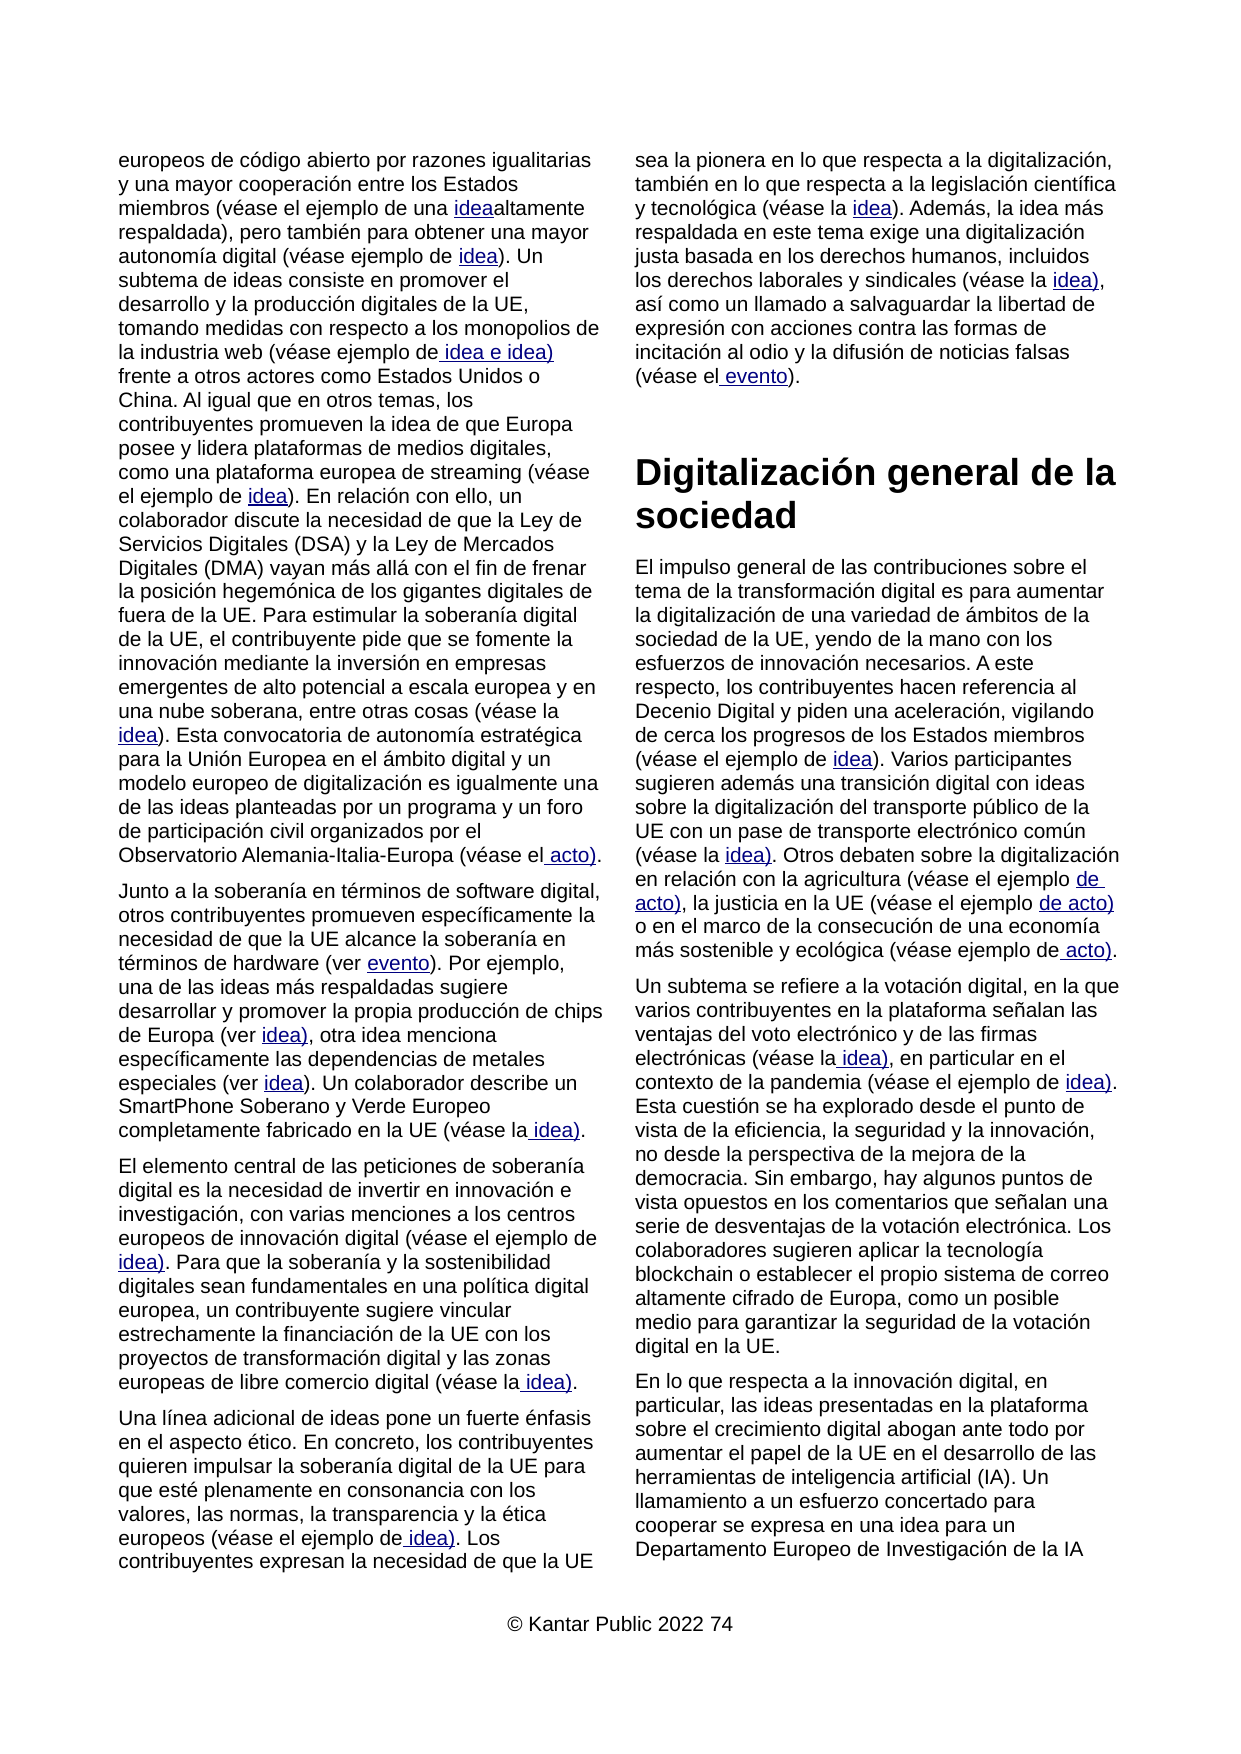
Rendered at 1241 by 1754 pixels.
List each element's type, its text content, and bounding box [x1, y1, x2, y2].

text El impulso general de las contribuciones sobre el tema de la transformación digital es para aumentar la digitalización de una variedad de ámbitos de la sociedad de la UE, yendo de la mano con los esfuerzos de innovación necesarios. A este respecto, los contribuyentes hacen referencia al Decenio Digital y piden una aceleración, vigilando de cerca los progresos de los Estados miembros (véase el ejemplo de idea). Varios participantes sugieren además una transición digital con ideas sobre la digitalización del transporte público de la UE con un pase de transporte electrónico común (véase la idea). Otros debaten sobre la digitalización en relación con la agricultura (véase el ejemplo de acto), la justicia en la UE (véase el ejemplo de acto) o en el marco de la consecución de una economía más sostenible y ecológica (véase ejemplo de acto). [635, 555, 1122, 962]
text Una línea adicional de ideas pone un fuerte énfasis en el aspecto ético. En concreto, los contribuyentes quieren impulsar la soberanía digital de la UE para que esté plenamente en consonancia con los valores, las normas, la transparencia y la ética europeos (véase el ejemplo de idea). Los contribuyentes expresan la necesidad de que la UE [118, 1406, 605, 1573]
text europeos de código abierto por razones igualitarias y una mayor cooperación entre los Estados miembros (véase el ejemplo de una ideaaltamente respaldada), pero también para obtener una mayor autonomía digital (véase ejemplo de idea). Un subtema de ideas consiste en promover el desarrollo y la producción digitales de la UE, tomando medidas con respecto a los monopolios de la industria web (véase ejemplo de idea e idea) frente a otros actores como Estados Unidos o China. Al igual que en otros temas, los contribuyentes promueven la idea de que Europa posee y lidera plataformas de medios digitales, como una plataforma europea de streaming (véase el ejemplo de idea). En relación con ello, un colaborador discute la necesidad de que la Ley de Servicios Digitales (DSA) y la Ley de Mercados Digitales (DMA) vayan más allá con el fin de frenar la posición hegemónica de los gigantes digitales de fuera de la UE. Para estimular la soberanía digital de la UE, el contribuyente pide que se fomente la innovación mediante la inversión en empresas emergentes de alto potencial a escala europea y en una nube soberana, entre otras cosas (véase la idea). Esta convocatoria de autonomía estratégica para la Unión Europea en el ámbito digital y un modelo europeo de digitalización es igualmente una de las ideas planteadas por un programa y un foro de participación civil organizados por el Observatorio Alemania-Italia-Europa (véase el acto). [118, 148, 605, 867]
text Un subtema se refiere a la votación digital, en la que varios contribuyentes en la plataforma señalan las ventajas del voto electrónico y de las firmas electrónicas (véase la idea), en particular en el contexto de la pandemia (véase el ejemplo de idea). Esta cuestión se ha explorado desde el punto de vista de la eficiencia, la seguridad y la innovación, no desde la perspectiva de la mejora de la democracia. Sin embargo, hay algunos puntos de vista opuestos en los comentarios que señalan una serie de desventajas de la votación electrónica. Los colaboradores sugieren aplicar la tecnología blockchain o establecer el propio sistema de correo altamente cifrado de Europa, como un posible medio para garantizar la seguridad de la votación digital en la UE. [635, 974, 1122, 1357]
text En lo que respecta a la innovación digital, en particular, las ideas presentadas en la plataforma sobre el crecimiento digital abogan ante todo por aumentar el papel de la UE en el desarrollo de las herramientas de inteligencia artificial (IA). Un llamamiento a un esfuerzo concertado para cooperar se expresa en una idea para un Departamento Europeo de Investigación de la IA [635, 1369, 1122, 1561]
text sea la pionera en lo que respecta a la digitalización, también en lo que respecta a la legislación científica y tecnológica (véase la idea). Además, la idea más respaldada en este tema exige una digitalización justa basada en los derechos humanos, incluidos los derechos laborales y sindicales (véase la idea), así como un llamado a salvaguardar la libertad de expresión con acciones contra las formas de incitación al odio y la difusión de noticias falsas (véase el evento). [635, 148, 1122, 388]
text El elemento central de las peticiones de soberanía digital es la necesidad de invertir en innovación e investigación, con varias menciones a los centros europeos de innovación digital (véase el ejemplo de idea). Para que la soberanía y la sostenibilidad digitales sean fundamentales en una política digital europea, un contribuyente sugiere vincular estrechamente la financiación de la UE con los proyectos de transformación digital y las zonas europeas de libre comercio digital (véase la idea). [118, 1154, 605, 1394]
subtitle Digitalización general de la sociedad [635, 450, 1122, 536]
text Junto a la soberanía en términos de software digital, otros contribuyentes promueven específicamente la necesidad de que la UE alcance la soberanía en términos de hardware (ver evento). Por ejemplo, una de las ideas más respaldadas sugiere desarrollar y promover la propia producción de chips de Europa (ver idea), otra idea menciona específicamente las dependencias de metales especiales (ver idea). Un colaborador describe un SmartPhone Soberano y Verde Europeo completamente fabricado en la UE (véase la idea). [118, 879, 605, 1142]
